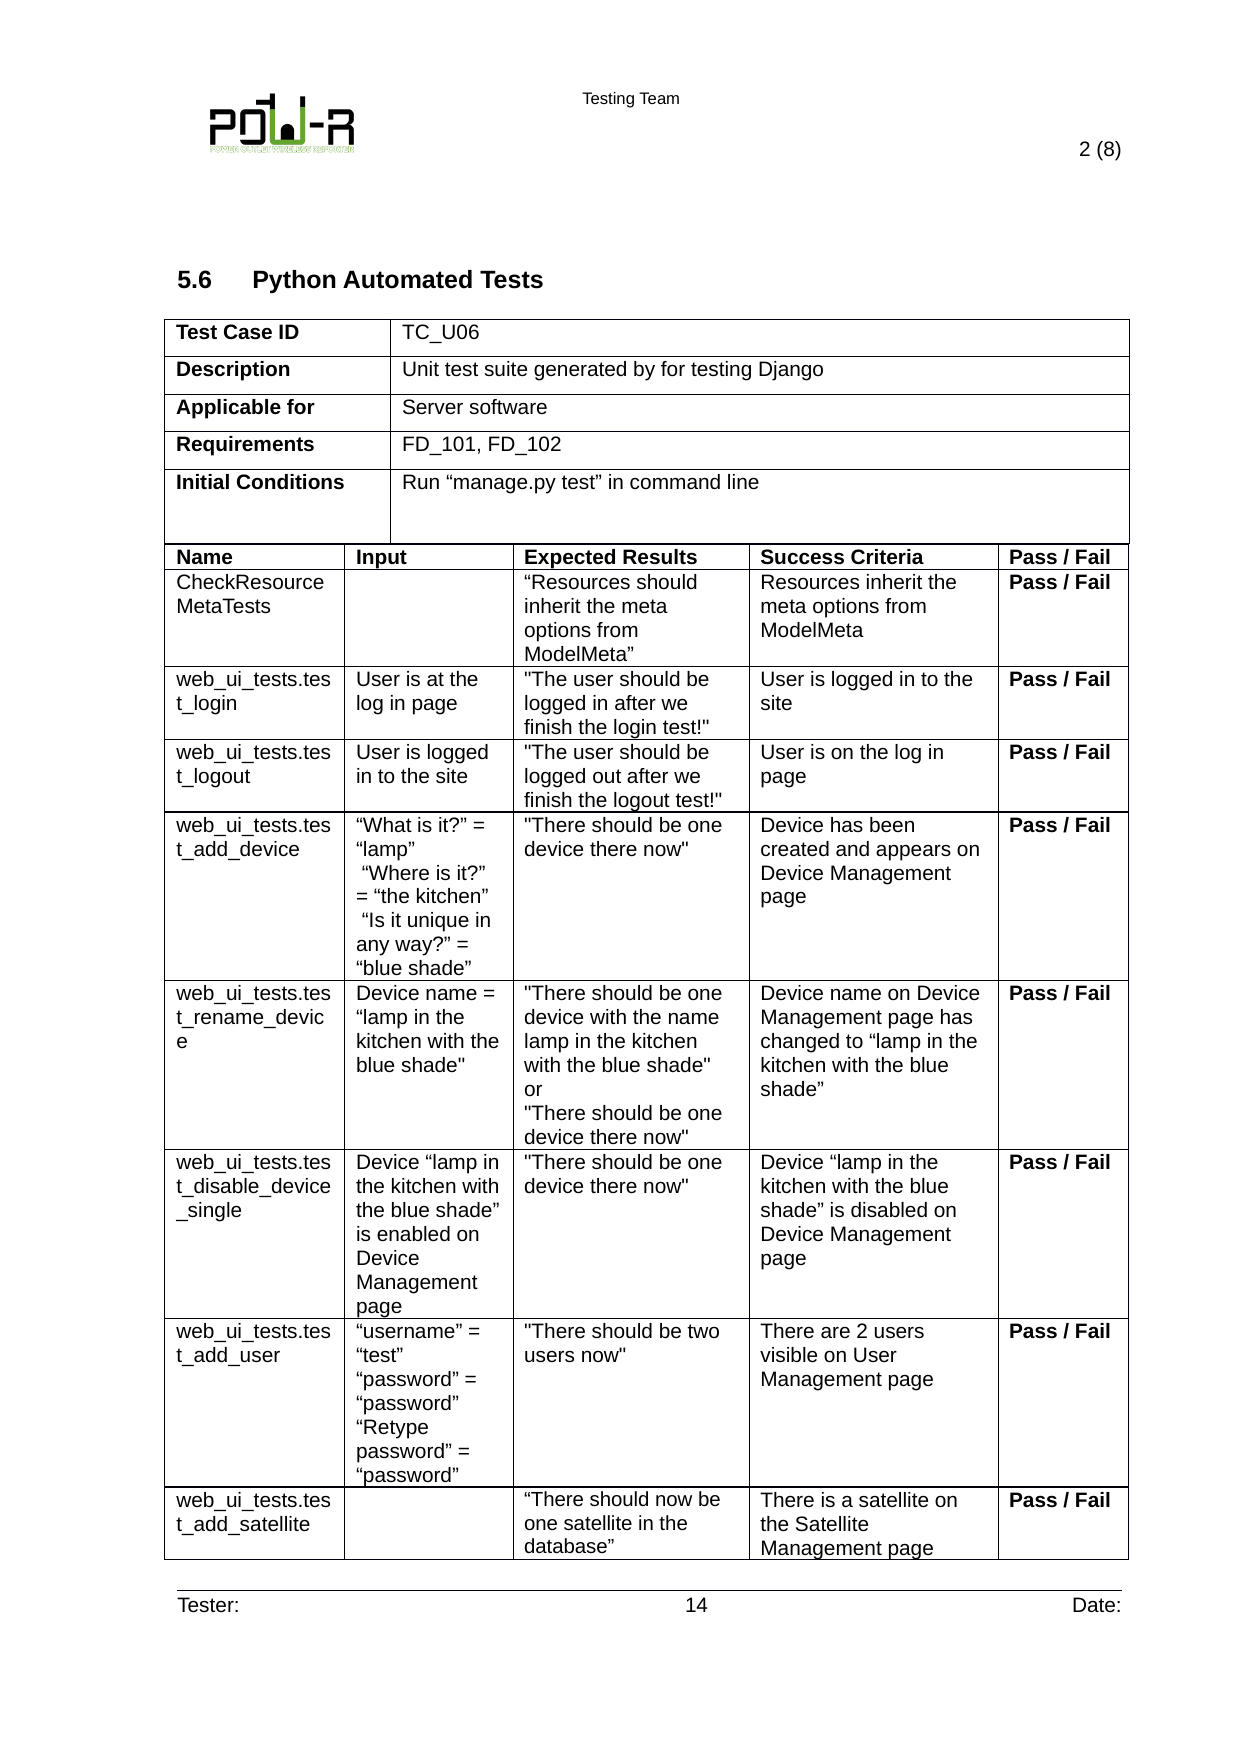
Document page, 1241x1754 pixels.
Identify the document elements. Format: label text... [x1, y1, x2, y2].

table_cell “Resources should inherit the meta options from ModelMeta” [514, 570, 749, 666]
table_cell “username” = “test” “password” = “password” “Retype password” = “password” [345, 1319, 513, 1486]
table_cell Initial Conditions [165, 470, 390, 543]
table_header Name [165, 545, 344, 569]
table_cell Device has been created and appears on Device Management page [750, 813, 998, 980]
table_cell Applicable for [165, 395, 390, 431]
table_cell User is at the log in page [345, 667, 513, 738]
table_cell "There should be one device with the name lamp in the kitchen with the blue shade" or "There should be one device there now" [514, 981, 749, 1149]
table_cell CheckResourceMetaTests [165, 570, 344, 666]
table_cell User is logged in to the site [345, 740, 513, 811]
table_cell User is on the log in page [750, 740, 998, 811]
table_cell web_ui_tests.test_add_device [165, 813, 344, 980]
table_cell “There should now be one satellite in the database” [514, 1488, 749, 1559]
table_cell “What is it?” = “lamp” “Where is it?” = “the kitchen” “Is it unique in any way?” = “blue shade” [345, 813, 513, 980]
table_cell "There should be two users now" [514, 1319, 749, 1486]
table_cell Device “lamp in the kitchen with the blue shade” is disabled on Device Management page [750, 1150, 998, 1318]
table_cell Requirements [165, 432, 390, 469]
table_cell Unit test suite generated by for testing Django [391, 357, 1129, 394]
table_header Success Criteria [750, 545, 998, 569]
table_cell Description [165, 357, 390, 394]
table_cell web_ui_tests.test_logout [165, 740, 344, 811]
table_header Test Case ID [165, 320, 390, 356]
table_cell web_ui_tests.test_add_user [165, 1319, 344, 1486]
table_cell [345, 1488, 513, 1559]
table_cell Device name = “lamp in the kitchen with the blue shade" [345, 981, 513, 1149]
table_cell Pass / Fail [999, 667, 1128, 738]
table_cell There is a satellite on the Satellite Management page [750, 1488, 998, 1559]
table_cell web_ui_tests.test_rename_device [165, 981, 344, 1149]
table_cell Pass / Fail [999, 981, 1128, 1149]
picture [206, 88, 358, 157]
table_cell [345, 570, 513, 666]
table_cell Run “manage.py test” in command line [391, 470, 1129, 543]
table_cell Device name on Device Management page has changed to “lamp in the kitchen with the blue shade” [750, 981, 998, 1149]
table_header Expected Results [514, 545, 749, 569]
table_cell Pass / Fail [999, 570, 1128, 666]
table_header Pass / Fail [999, 545, 1128, 569]
table_cell Pass / Fail [999, 813, 1128, 980]
table_cell Server software [391, 395, 1129, 431]
table_cell User is logged in to the site [750, 667, 998, 738]
table_cell Resources inherit the meta options from ModelMeta [750, 570, 998, 666]
table_header Input [345, 545, 513, 569]
table_cell FD_101, FD_102 [391, 432, 1129, 469]
table_cell Pass / Fail [999, 740, 1128, 811]
table_cell There are 2 users visible on User Management page [750, 1319, 998, 1486]
table_cell web_ui_tests.test_disable_device_single [165, 1150, 344, 1318]
table_cell "There should be one device there now" [514, 1150, 749, 1318]
table_cell web_ui_tests.test_login [165, 667, 344, 738]
table_cell "The user should be logged in after we finish the login test!" [514, 667, 749, 738]
table_cell Pass / Fail [999, 1319, 1128, 1486]
subtitle Python Automated Tests [177, 265, 1122, 294]
table_header TC_U06 [391, 320, 1129, 356]
table_cell Pass / Fail [999, 1488, 1128, 1559]
table_cell "There should be one device there now" [514, 813, 749, 980]
table_cell Device “lamp in the kitchen with the blue shade” is enabled on Device Management page [345, 1150, 513, 1318]
table_cell web_ui_tests.test_add_satellite [165, 1488, 344, 1559]
table_cell "The user should be logged out after we finish the logout test!" [514, 740, 749, 811]
table_cell Pass / Fail [999, 1150, 1128, 1318]
